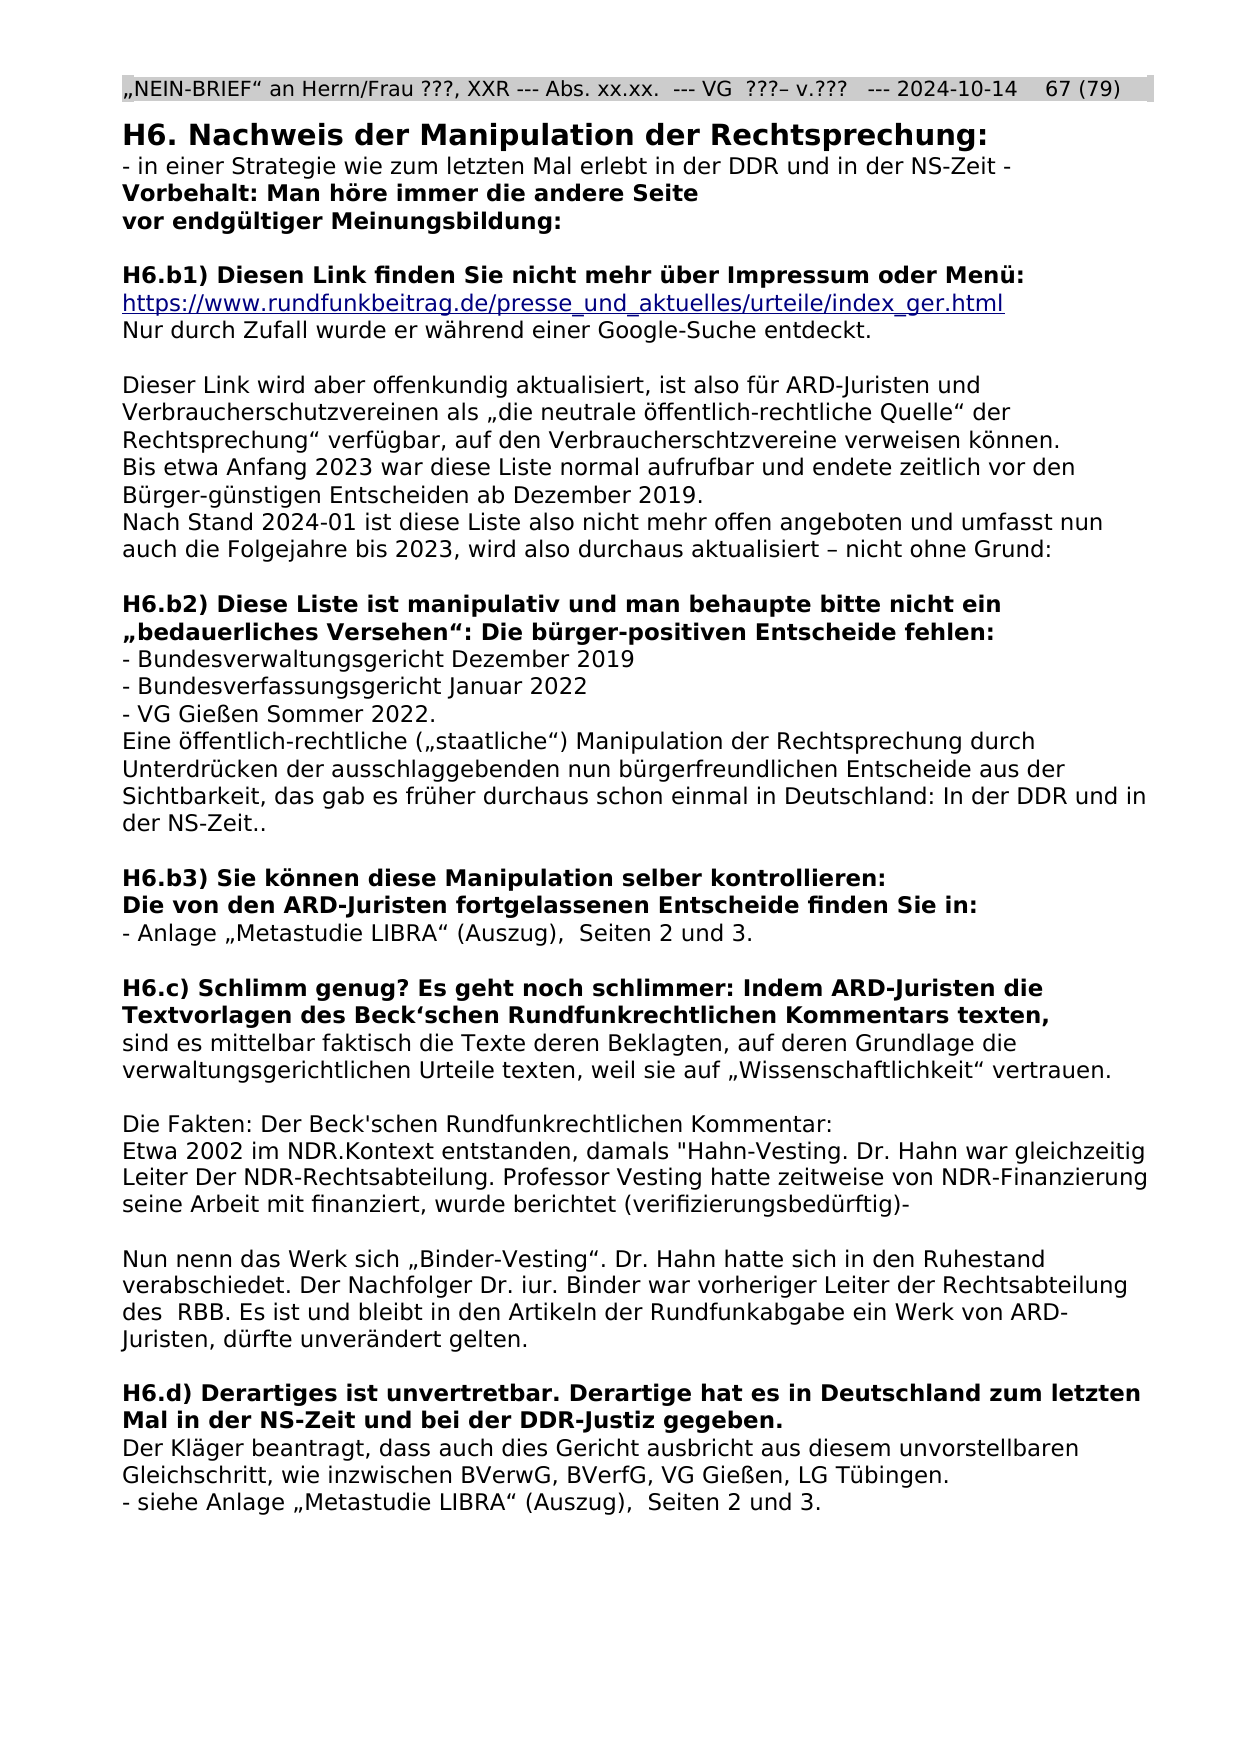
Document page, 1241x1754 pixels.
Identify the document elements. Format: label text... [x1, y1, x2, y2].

text - Bundesverwaltungsgericht Dezember 2019 [122, 646, 1158, 673]
text Eine öffentlich-rechtliche („staatliche“) Manipulation der Rechtsprechung durch Unterdrücken der ausschlaggebenden nun bürgerfreundlichen Entscheide aus der Sichtbarkeit, das gab es früher durchaus schon einmal in Deutschland: In der DDR und in der NS-Zeit.. [122, 728, 1158, 837]
text - in einer Strategie wie zum letzten Mal erlebt in der DDR und in der NS-Zeit - [122, 153, 1158, 180]
text H6.b1) Diesen Link finden Sie nicht mehr über Impressum oder Menü: [122, 263, 1158, 289]
text - VG Gießen Sommer 2022. [122, 701, 1158, 728]
text sind es mittelbar faktisch die Texte deren Beklagten, auf deren Grundlage die verwaltungsgerichtlichen Urteile texten, weil sie auf „Wissenschaftlichkeit“ vertrauen. [122, 1030, 1158, 1084]
text Etwa 2002 im NDR.Kontext entstanden, damals "Hahn-Vesting. Dr. Hahn war gleichzeitig Leiter Der NDR-Rechtsabteilung. Professor Vesting hatte zeitweise von NDR-Finanzierung seine Arbeit mit finanziert, wurde berichtet (verifizierungsbedürftig)- [122, 1138, 1158, 1218]
text H6.b3) Sie können diese Manipulation selber kontrollieren: [122, 865, 1158, 892]
text Die Fakten: Der Beck'schen Rundfunkrechtlichen Kommentar: [122, 1111, 1158, 1138]
text https://www.rundfunkbeitrag.de/presse_und_aktuelles/urteile/index_ger.html [122, 290, 1158, 317]
text Bis etwa Anfang 2023 war diese Liste normal aufrufbar und endete zeitlich vor den Bürger-günstigen Entscheiden ab Dezember 2019. [122, 454, 1158, 508]
text H6.c) Schlimm genug? Es geht noch schlimmer: Indem ARD-Juristen die Textvorlagen des Beck‘schen Rundfunkrechtlichen Kommentars texten, [122, 975, 1158, 1029]
text Nach Stand 2024-01 ist diese Liste also nicht mehr offen angeboten und umfasst nun auch die Folgejahre bis 2023, wird also durchaus aktualisiert – nicht ohne Grund: [122, 509, 1158, 563]
text Nun nenn das Werk sich „Binder-Vesting“. Dr. Hahn hatte sich in den Ruhestand verabschiedet. Der Nachfolger Dr. iur. Binder war vorheriger Leiter der Rechtsabteilung des RBB. Es ist und bleibt in den Artikeln der Rundfunkabgabe ein Werk von ARD-Juristen, dürfte unverändert gelten. [122, 1246, 1158, 1352]
text Dieser Link wird aber offenkundig aktualisiert, ist also für ARD-Juristen und Verbraucherschutzvereinen als „die neutrale öffentlich-rechtliche Quelle“ der Rechtsprechung“ verfügbar, auf den Verbraucherschtzvereine verweisen können. [122, 372, 1158, 454]
text Nur durch Zufall wurde er während einer Google-Suche entdeckt. [122, 317, 1158, 344]
text H6. Nachweis der Manipulation der Rechtsprechung: [122, 118, 1158, 152]
text H6.b2) Diese Liste ist manipulativ und man behaupte bitte nicht ein „bedauerliches Versehen“: Die bürger-positiven Entscheide fehlen: [122, 591, 1158, 645]
text H6.d) Derartiges ist unvertretbar. Derartige hat es in Deutschland zum letzten Mal in der NS-Zeit und bei der DDR-Justiz gegeben. [122, 1380, 1158, 1434]
text - Bundesverfassungsgericht Januar 2022 [122, 673, 1158, 700]
text Vorbehalt: Man höre immer die andere Seite [122, 180, 1158, 207]
text - siehe Anlage „Metastudie LIBRA“ (Auszug), Seiten 2 und 3. [122, 1489, 1158, 1516]
text - Anlage „Metastudie LIBRA“ (Auszug), Seiten 2 und 3. [122, 920, 1158, 947]
text Die von den ARD-Juristen fortgelassenen Entscheide finden Sie in: [122, 893, 1158, 919]
text Der Kläger beantragt, dass auch dies Gericht ausbricht aus diesem unvorstellbaren Gleichschritt, wie inzwischen BVerwG, BVerfG, VG Gießen, LG Tübingen. [122, 1435, 1158, 1489]
text vor endgültiger Meinungsbildung: [122, 208, 1158, 234]
